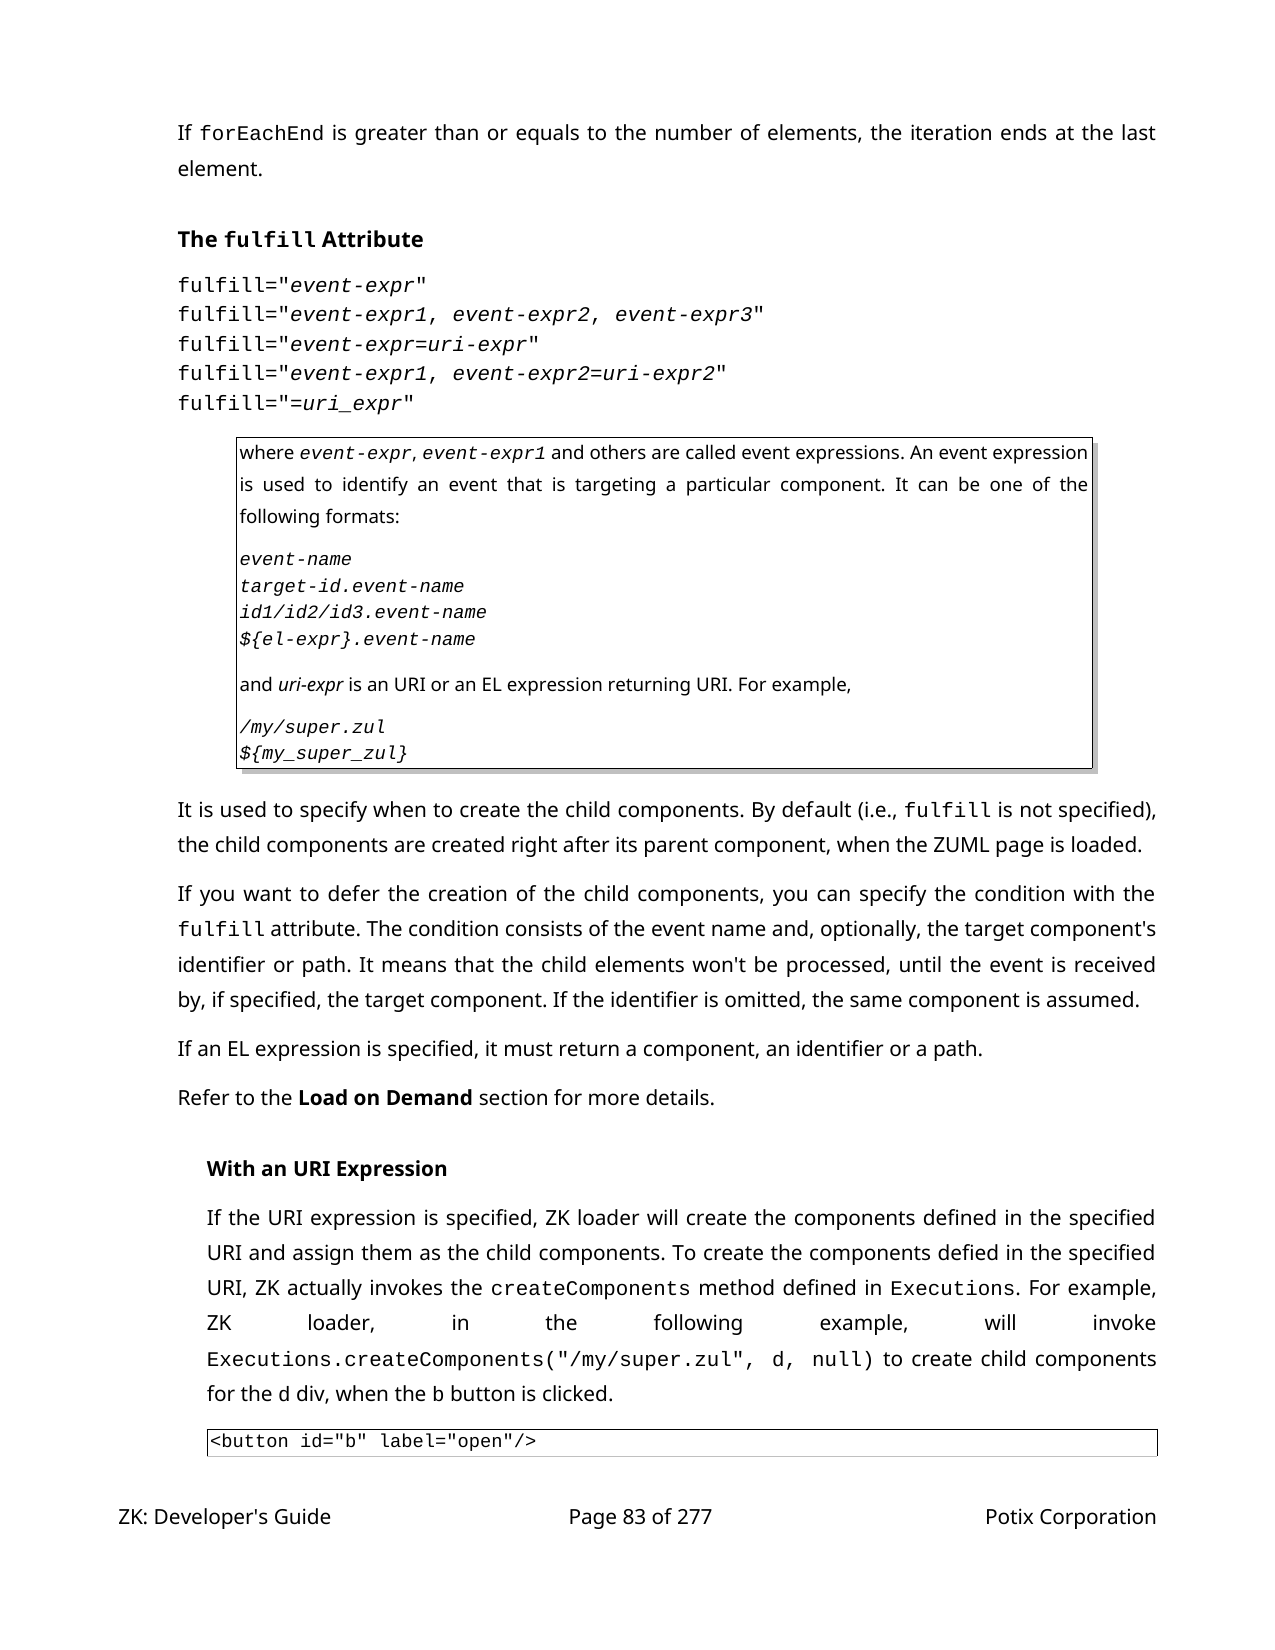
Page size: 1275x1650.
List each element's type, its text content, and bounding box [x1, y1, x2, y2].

text It is used to specify when to create the child components. By default (i.e., fulfill is not specified), the child components are created right after its parent component, when the ZUML page is loaded. [177, 795, 1157, 859]
text If you want to defer the creation of the child components, you can specify the condition with the fulfill attribute. The condition consists of the event name and, optionally, the target component's identifier or path. It means that the child elements won't be processed, until the event is received by, if specified, the target component. If the identifier is omitted, the same component is assumed. [177, 879, 1157, 1013]
text and uri-expr is an URI or an EL expression returning URI. For example, [237, 668, 1092, 697]
text fulfill="event-expr" fulfill="event-expr1, event-expr2, event-expr3" fulfill="event-expr=uri-expr" fulfill="event-expr1, event-expr2=uri-expr2" fulfill="=uri_expr" [177, 275, 1157, 416]
text /my/super.zul ${my_super_zul} [237, 714, 1092, 768]
text event-name target-id.event-name id1/id2/id3.event-name ${el-expr}.event-name [237, 547, 1092, 651]
text If forEachEnd is greater than or equals to the number of elements, the iteration ends at the last element. [177, 118, 1157, 182]
text <button id="b" label="open"/> [208, 1430, 1157, 1456]
text Refer to the Load on Demand section for more details. [177, 1083, 1157, 1111]
text If an EL expression is specified, it must return a component, an identifier or a path. [177, 1034, 1157, 1062]
text where event-expr, event-expr1 and others are called event expressions. An event expression is used to identify an event that is targeting a particular component. It can be one of the following formats: [237, 438, 1092, 529]
subtitle The fulfill Attribute [177, 224, 1157, 254]
text If the URI expression is specified, ZK loader will create the components defined in the specified URI and assign them as the child components. To create the components defied in the specified URI, ZK actually invokes the createComponents method defined in Executions. For example, ZK loader, in the following example, will invoke Executions.createComponents("/my/super.zul", d, null) to create child components for the d div, when the b button is clicked. [207, 1203, 1157, 1408]
subtitle With an URI Expression [207, 1154, 1157, 1182]
